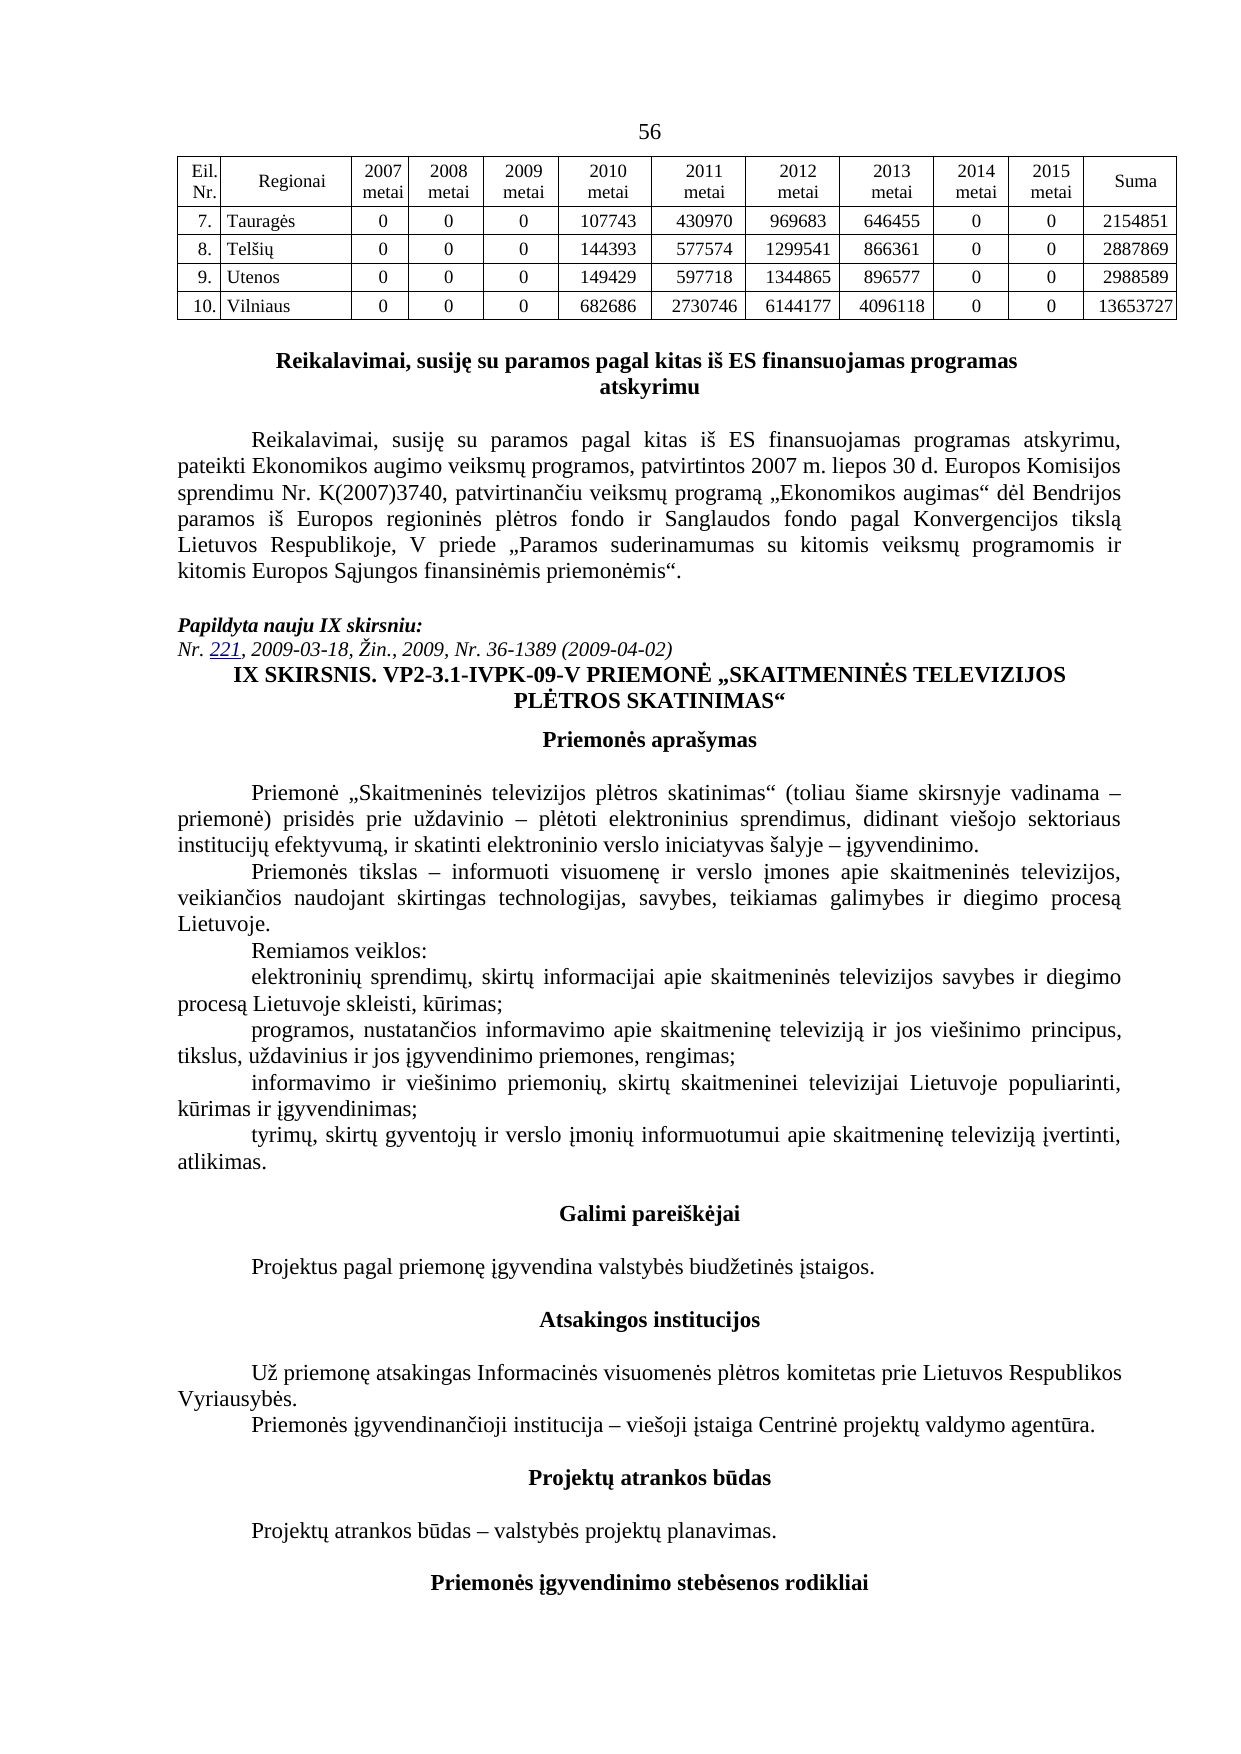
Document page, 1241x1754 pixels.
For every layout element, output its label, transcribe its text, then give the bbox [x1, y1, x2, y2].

text Už priemonę atsakingas Informacinės visuomenės plėtros komitetas prie Lietuvos Respublikos Vyriausybės. [177, 1358, 1122, 1411]
table_cell 597718 [652, 264, 745, 291]
table_header Eil. Nr. [178, 157, 220, 206]
text Priemonės tikslas – informuoti visuomenę ir verslo įmones apie skaitmeninės televizijos, veikiančios naudojant skirtingas technologijas, savybes, teikiamas galimybes ir diegimo procesą Lietuvoje. [177, 858, 1122, 937]
table_header 2013 metai [840, 157, 933, 206]
table_cell 0 [409, 235, 483, 262]
table_cell 646455 [840, 207, 933, 234]
table_cell 4096118 [840, 292, 933, 319]
text Reikalavimai, susiję su paramos pagal kitas iš ES finansuojamas programas atskyrimu, pateikti Ekonomikos augimo veiksmų programos, patvirtintos 2007 m. liepos 30 d. Europos Komisijos sprendimu Nr. K(2007)3740, patvirtinančiu veiksmų programą „Ekonomikos augimas“ dėl Bendrijos paramos iš Europos regioninės plėtros fondo ir Sanglaudos fondo pagal Konvergencijos tikslą Lietuvos Respublikoje, V priede „Paramos suderinamumas su kitomis veiksmų programomis ir kitomis Europos Sąjungos finansinėmis priemonėmis“. [177, 426, 1122, 584]
text Priemonė „Skaitmeninės televizijos plėtros skatinimas“ (toliau šiame skirsnyje vadinama – priemonė) prisidės prie uždavinio – plėtoti elektroninius sprendimus, didinant viešojo sektoriaus institucijų efektyvumą, ir skatinti elektroninio verslo iniciatyvas šalyje – įgyvendinimo. [177, 779, 1122, 858]
text programos, nustatančios informavimo apie skaitmeninę televiziją ir jos viešinimo principus, tikslus, uždavinius ir jos įgyvendinimo priemones, rengimas; [177, 1016, 1122, 1069]
table_cell 0 [352, 235, 408, 262]
table_cell 0 [1009, 264, 1083, 291]
table_header 2010 metai [559, 157, 651, 206]
table_cell 0 [934, 264, 1008, 291]
table_cell Tauragės [221, 207, 351, 234]
table_header 2009 metai [484, 157, 558, 206]
table_cell 9. [178, 264, 220, 291]
text Priemonės įgyvendinimo stebėsenos rodikliai [177, 1569, 1122, 1596]
table_cell 896577 [840, 264, 933, 291]
table_cell 0 [484, 264, 558, 291]
table_header 2014 metai [934, 157, 1008, 206]
table_cell 0 [352, 264, 408, 291]
table_header 2012 metai [746, 157, 839, 206]
table_cell 10. [178, 292, 220, 319]
table_cell 0 [409, 264, 483, 291]
text tyrimų, skirtų gyventojų ir verslo įmonių informuotumui apie skaitmeninę televiziją įvertinti, atlikimas. [177, 1121, 1122, 1174]
table_cell 2154851 [1084, 207, 1176, 234]
table_cell 0 [1009, 292, 1083, 319]
table_cell 144393 [559, 235, 651, 262]
table_cell 107743 [559, 207, 651, 234]
text Atsakingos institucijos [177, 1306, 1122, 1332]
table_cell Utenos [221, 264, 351, 291]
table_cell 1344865 [746, 264, 839, 291]
table_cell 13653727 [1084, 292, 1176, 319]
table_header 2008 metai [409, 157, 483, 206]
table_cell 149429 [559, 264, 651, 291]
table_cell 0 [934, 235, 1008, 262]
table_cell 682686 [559, 292, 651, 319]
table_cell 0 [484, 235, 558, 262]
table_cell Telšių [221, 235, 351, 262]
table_cell 0 [352, 292, 408, 319]
table_cell 1299541 [746, 235, 839, 262]
table_cell 2887869 [1084, 235, 1176, 262]
table_cell 6144177 [746, 292, 839, 319]
table_cell 0 [409, 292, 483, 319]
text elektroninių sprendimų, skirtų informacijai apie skaitmeninės televizijos savybes ir diegimo procesą Lietuvoje skleisti, kūrimas; [177, 963, 1122, 1016]
table_header Regionai [221, 157, 351, 206]
table_cell 866361 [840, 235, 933, 262]
text Galimi pareiškėjai [177, 1200, 1122, 1227]
table_header 2015 metai [1009, 157, 1083, 206]
text Papildyta nauju IX skirsniu: [177, 613, 1122, 637]
table_cell 2730746 [652, 292, 745, 319]
text Nr. 221, 2009-03-18, Žin., 2009, Nr. 36-1389 (2009-04-02) [177, 637, 1122, 661]
text informavimo ir viešinimo priemonių, skirtų skaitmeninei televizijai Lietuvoje populiarinti, kūrimas ir įgyvendinimas; [177, 1069, 1122, 1121]
text Projektų atrankos būdas [177, 1464, 1122, 1490]
table_cell 0 [1009, 207, 1083, 234]
table_cell 430970 [652, 207, 745, 234]
table_cell 7. [178, 207, 220, 234]
table_cell 0 [1009, 235, 1083, 262]
table_cell 0 [409, 207, 483, 234]
table_cell 2988589 [1084, 264, 1176, 291]
table_cell 577574 [652, 235, 745, 262]
text Priemonės įgyvendinančioji institucija – viešoji įstaiga Centrinė projektų valdymo agentūra. [177, 1411, 1122, 1438]
text IX SKIRSNIS. VP2-3.1-IVPK-09-V PRIEMONĖ „SKAITMENINĖS TELEVIZIJOS PLĖTROS SKATINIMAS“ [177, 661, 1122, 713]
text Reikalavimai, susiję su paramos pagal kitas iš ES finansuojamas programas atskyrimu [177, 347, 1122, 399]
table_cell 0 [352, 207, 408, 234]
table_cell 0 [484, 207, 558, 234]
table_cell 0 [934, 292, 1008, 319]
table_header 2011 metai [652, 157, 745, 206]
table_cell 969683 [746, 207, 839, 234]
text Remiamos veiklos: [177, 937, 1122, 963]
text Priemonės aprašymas [177, 726, 1122, 752]
table_header 2007 metai [352, 157, 408, 206]
table_cell 0 [934, 207, 1008, 234]
text Projektų atrankos būdas – valstybės projektų planavimas. [177, 1517, 1122, 1543]
table_cell 0 [484, 292, 558, 319]
table_cell Vilniaus [221, 292, 351, 319]
table_header Suma [1084, 157, 1176, 206]
table_cell 8. [178, 235, 220, 262]
text Projektus pagal priemonę įgyvendina valstybės biudžetinės įstaigos. [177, 1253, 1122, 1279]
